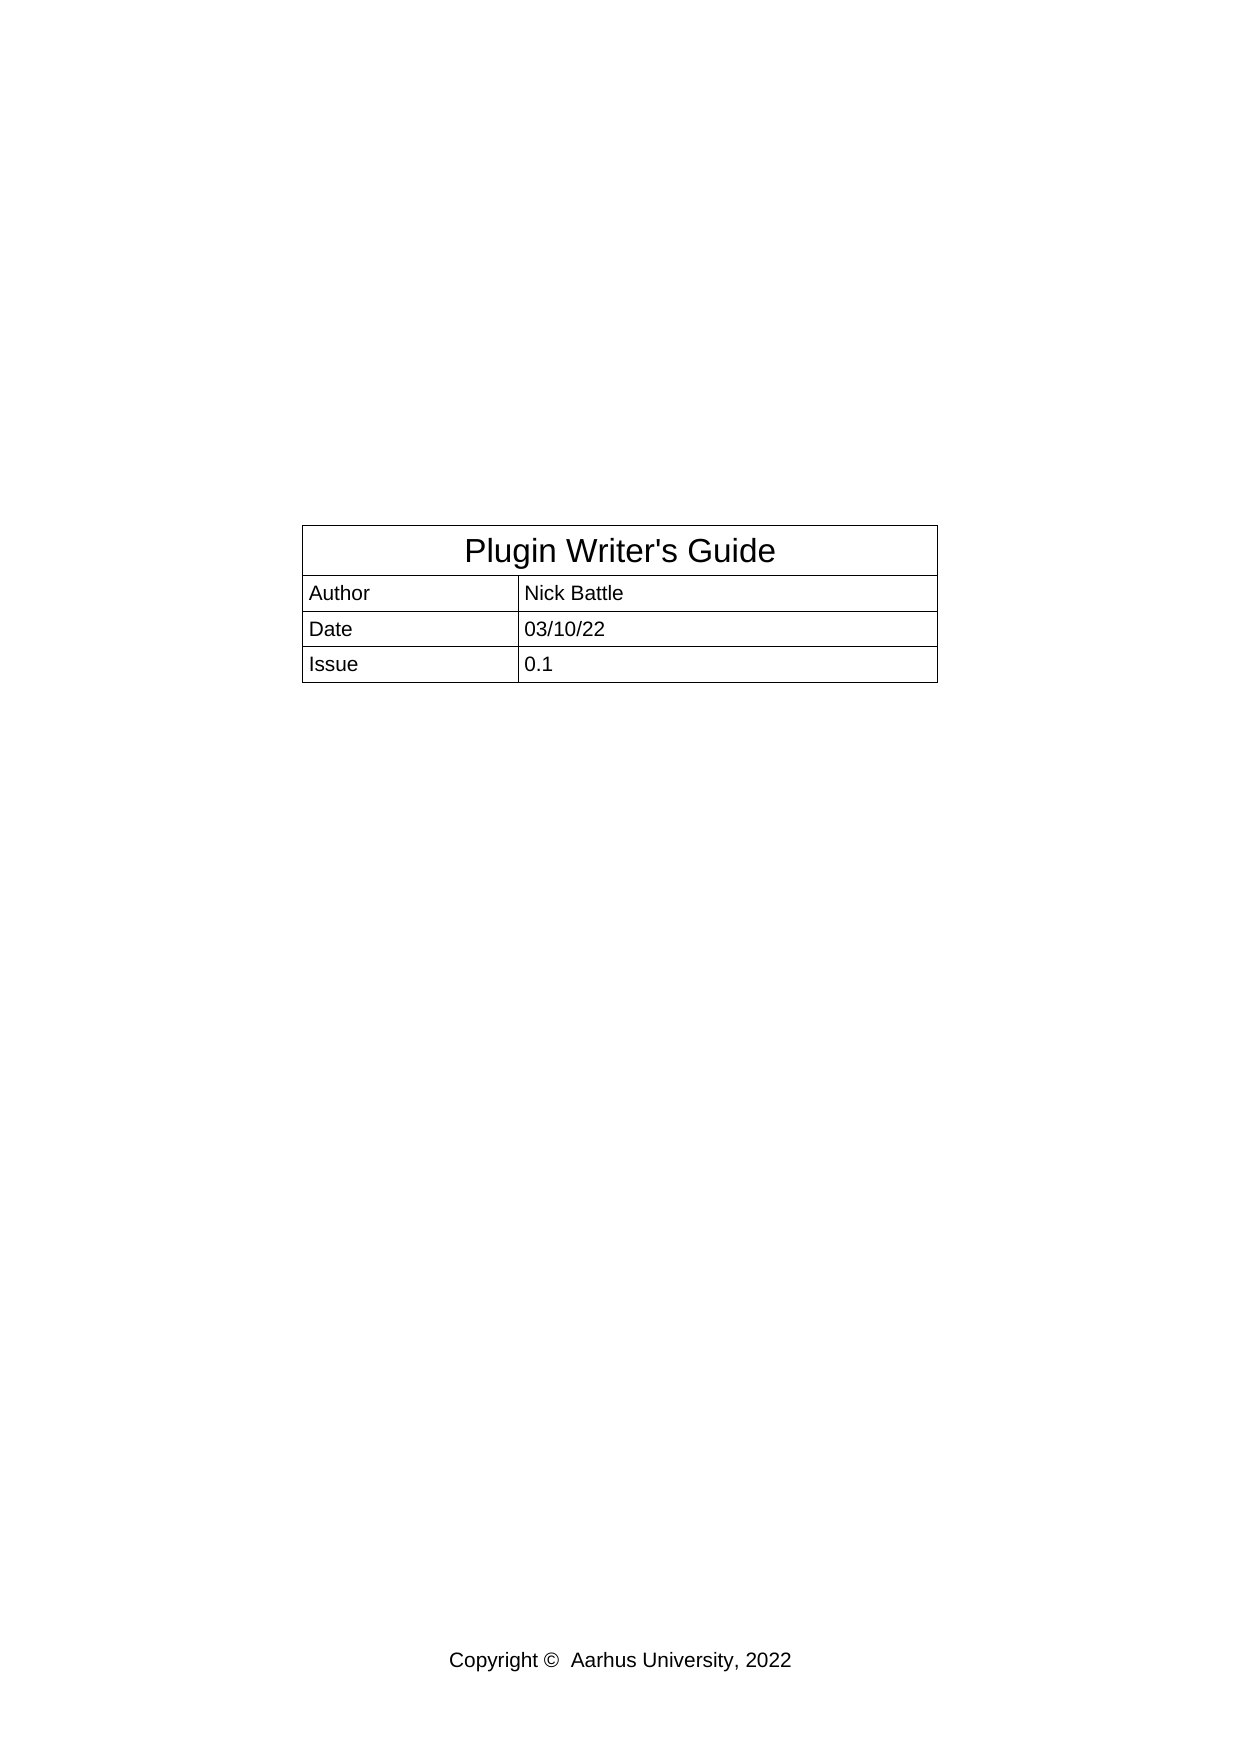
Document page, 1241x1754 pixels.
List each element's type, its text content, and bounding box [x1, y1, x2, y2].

table_cell 03/10/22 [519, 612, 937, 646]
table_header Plugin Writer's Guide [303, 526, 937, 575]
table_cell Issue [303, 647, 518, 682]
table_cell Date [303, 612, 518, 646]
table_cell 0.1 [519, 647, 937, 682]
table_cell Author [303, 576, 518, 611]
table_cell Nick Battle [519, 576, 937, 611]
